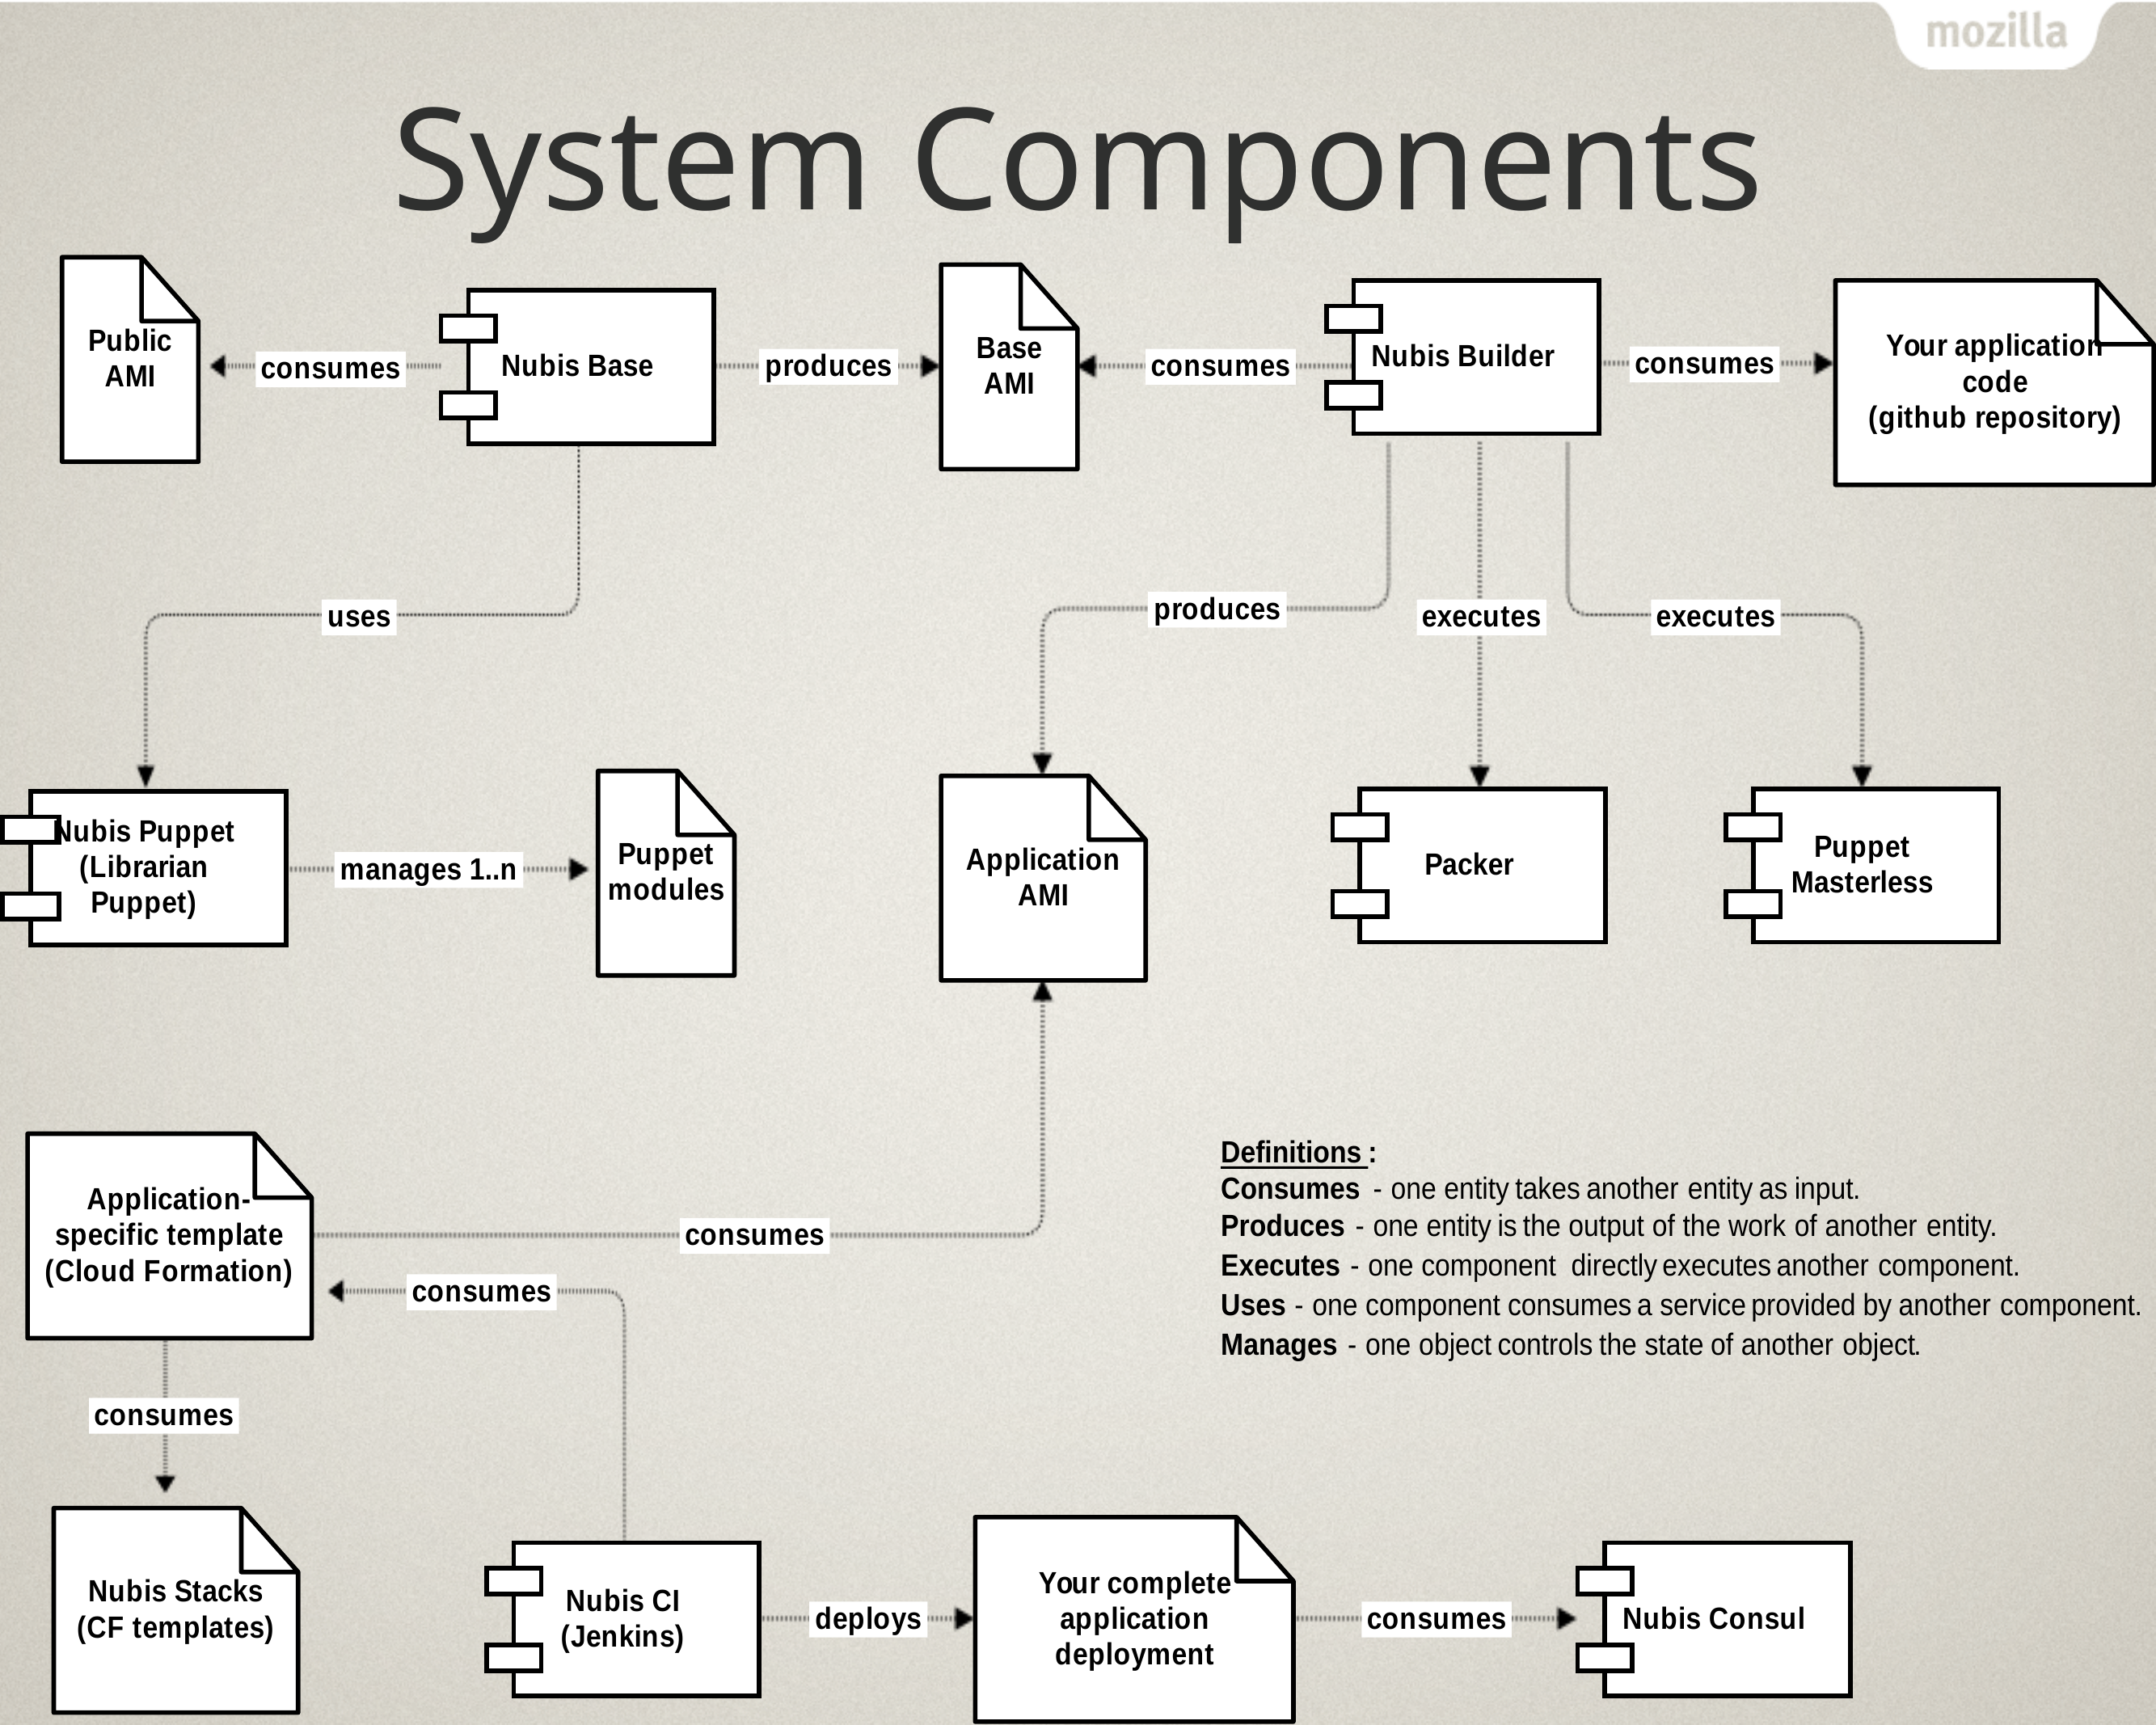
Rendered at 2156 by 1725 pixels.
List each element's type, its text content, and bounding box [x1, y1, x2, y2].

title System Components [58, 38, 2097, 255]
picture [0, 0, 2156, 1725]
